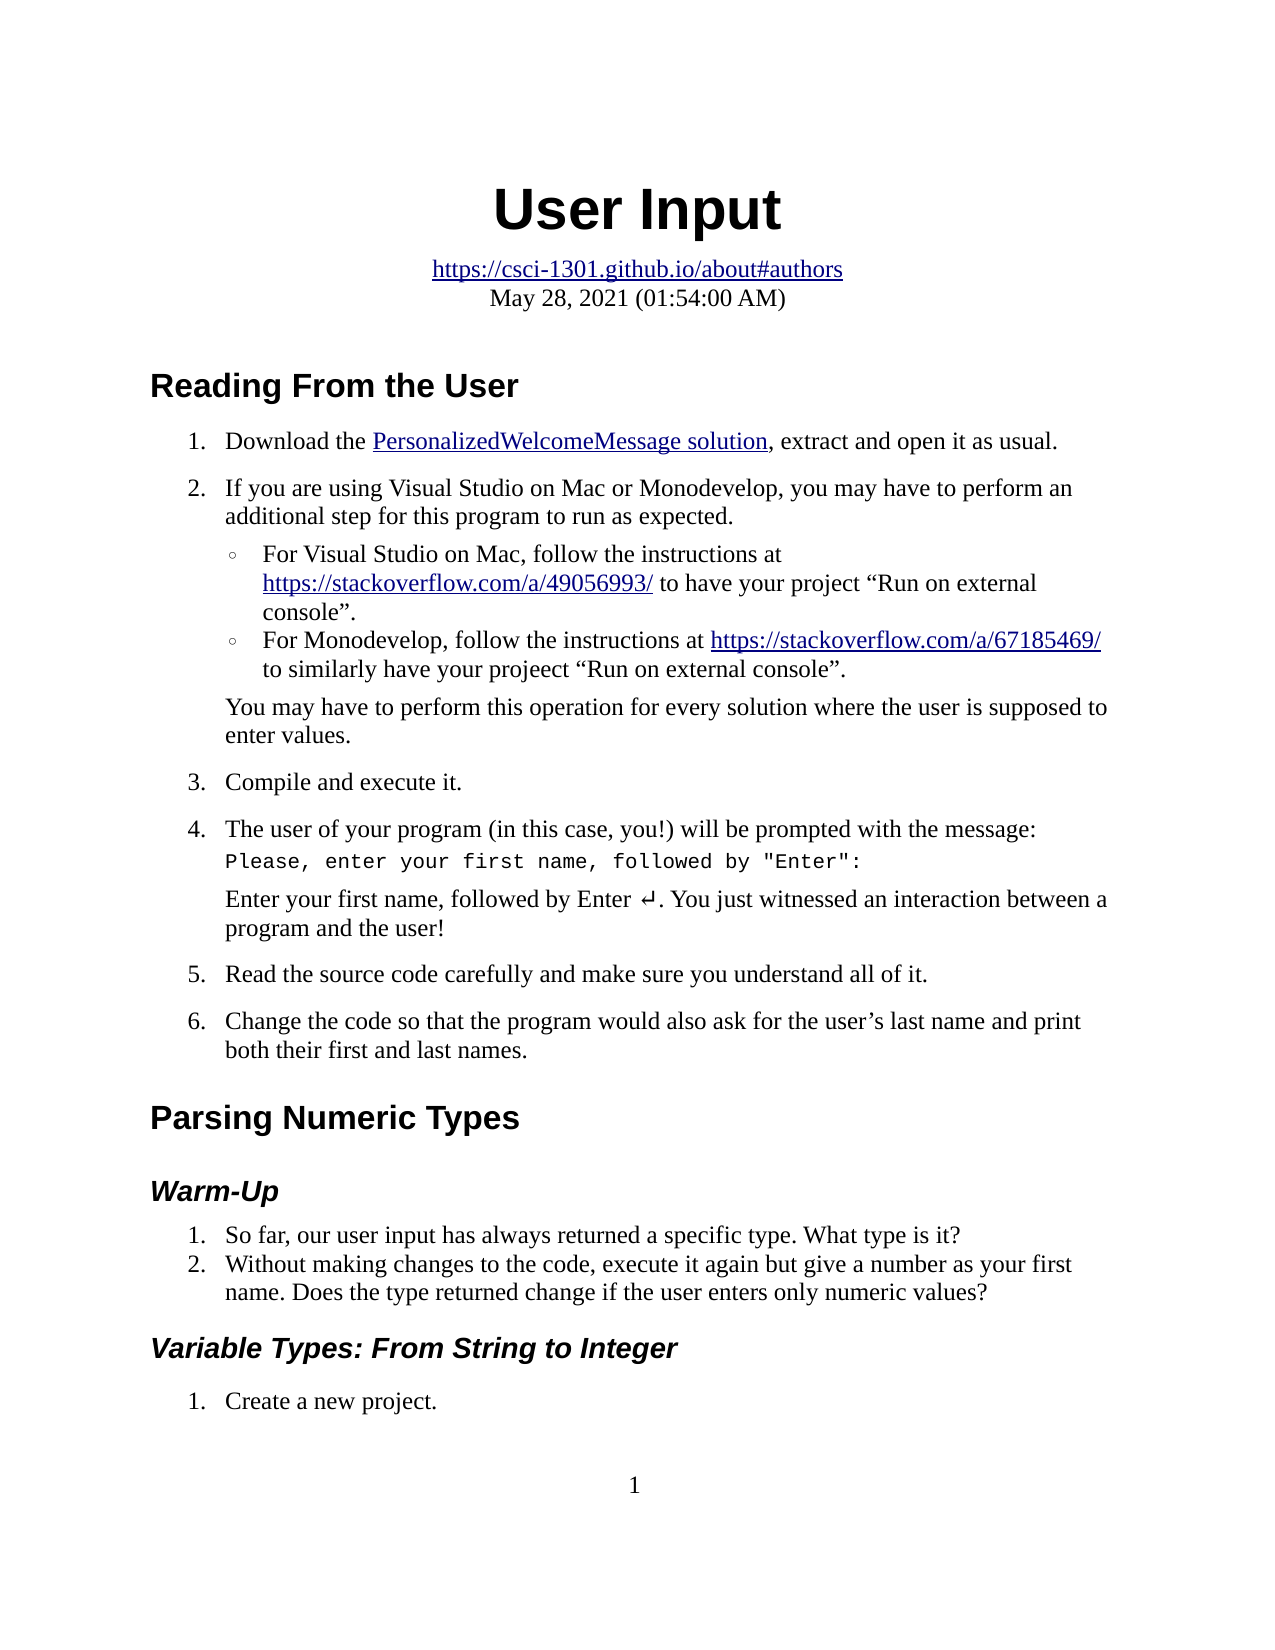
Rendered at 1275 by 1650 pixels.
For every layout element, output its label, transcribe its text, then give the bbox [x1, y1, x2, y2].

list For Monodevelop, follow the instructions at https://stackoverflow.com/a/67185469/ to similarly have your projeect “Run on external console”. [225, 625, 1125, 683]
list The user of your program (in this case, you!) will be prompted with the message: [187, 814, 1125, 843]
title User Input [150, 175, 1125, 242]
list If you are using Visual Studio on Mac or Monodevelop, you may have to perform an additional step for this program to run as expected. [187, 473, 1125, 530]
list Compile and execute it. [187, 767, 1125, 796]
list So far, our user input has always returned a specific type. What type is it? [187, 1220, 1125, 1249]
list You may have to perform this operation for every solution where the user is supposed to enter values. [187, 692, 1125, 749]
subtitle Warm-Up [150, 1174, 1125, 1207]
list Change the code so that the program would also ask for the user’s last name and print both their first and last names. [187, 1006, 1125, 1064]
subtitle Parsing Numeric Types [150, 1098, 1125, 1136]
text May 28, 2021 (01:54:00 AM) [150, 283, 1125, 312]
subtitle Reading From the User [150, 366, 1125, 404]
list Please, enter your first name, followed by "Enter": [187, 852, 1125, 875]
subtitle Variable Types: From String to Integer [150, 1331, 1125, 1365]
list Enter your first name, followed by Enter ↵. You just witnessed an interaction between a program and the user! [187, 884, 1125, 942]
text https://csci-1301.github.io/about#authors [150, 254, 1125, 283]
list Read the source code carefully and make sure you understand all of it. [187, 959, 1125, 988]
list Download the PersonalizedWelcomeMessage solution, extract and open it as usual. [187, 426, 1125, 455]
list Create a new project. [187, 1386, 1125, 1415]
list Without making changes to the code, execute it again but give a number as your first name. Does the type returned change if the user enters only numeric values? [187, 1249, 1125, 1306]
list For Visual Studio on Mac, follow the instructions at https://stackoverflow.com/a/49056993/ to have your project “Run on external console”. [225, 539, 1125, 625]
